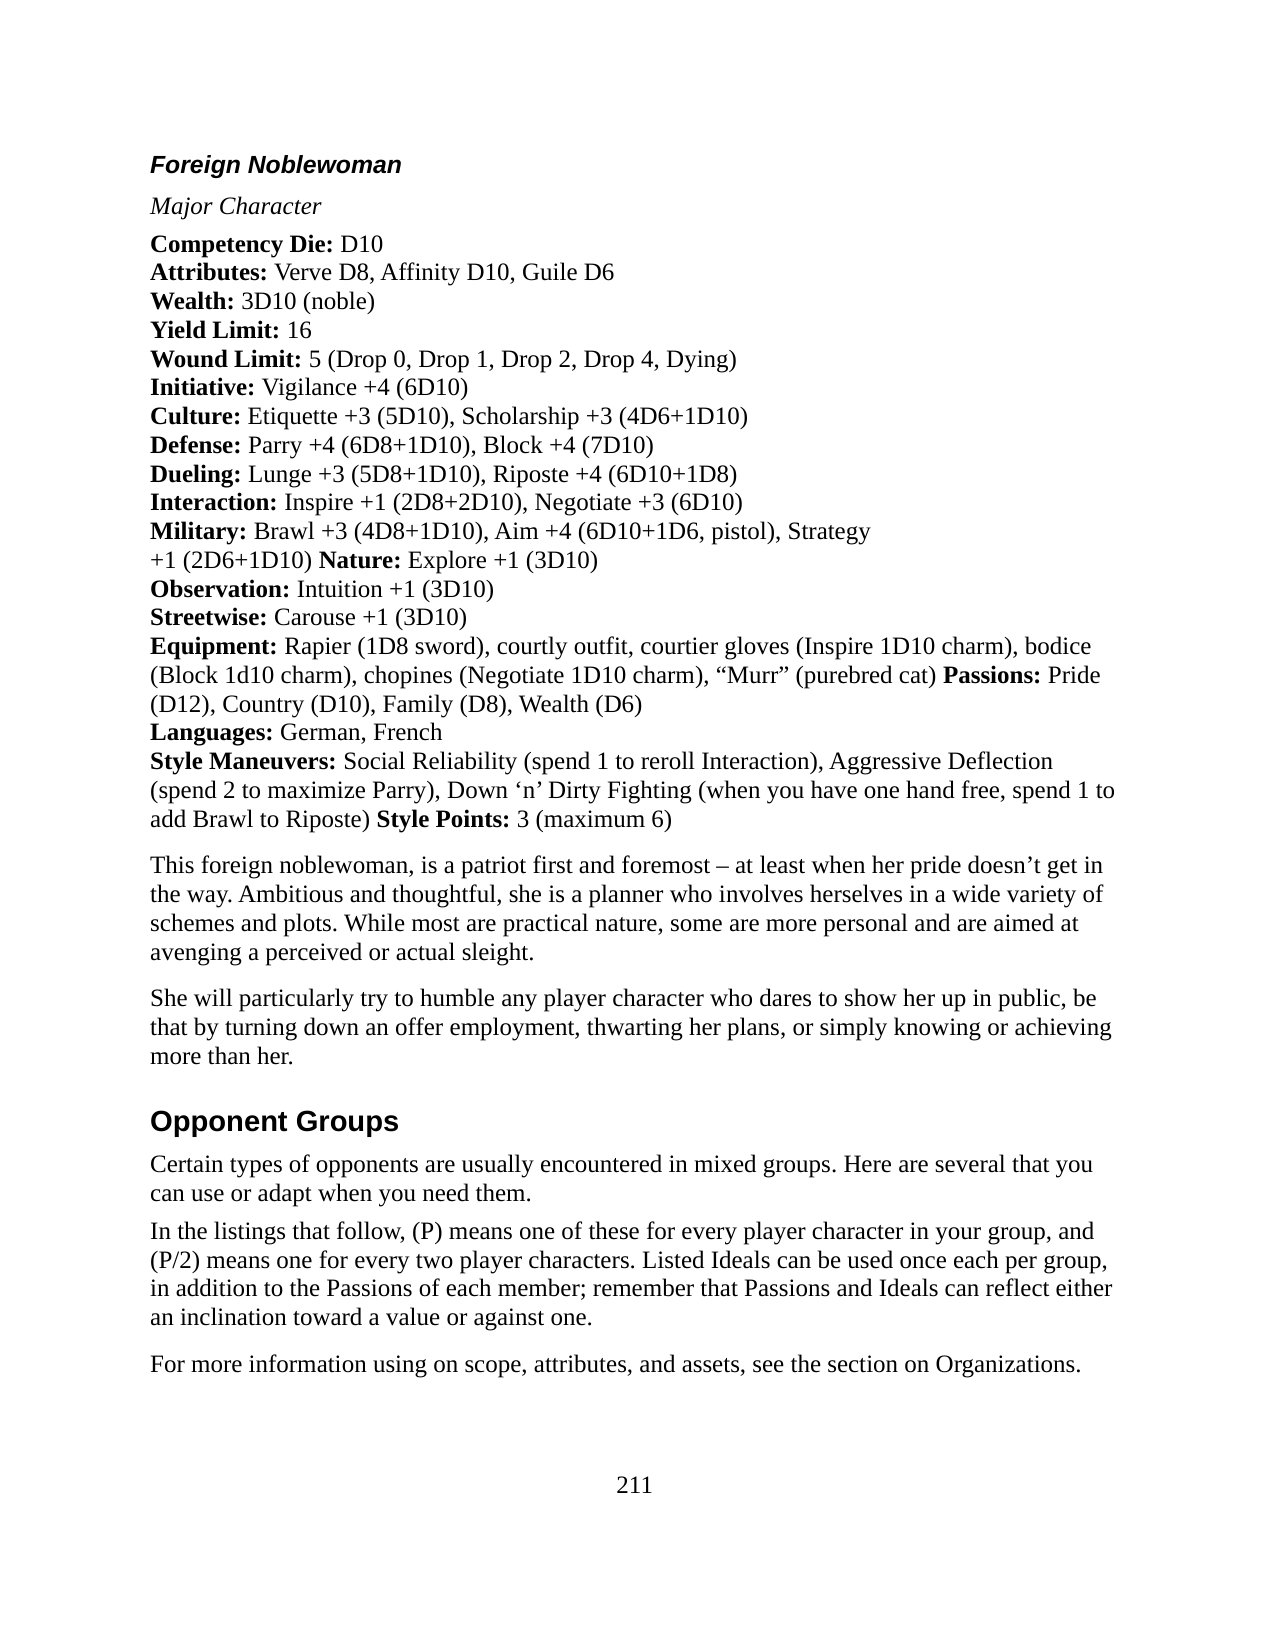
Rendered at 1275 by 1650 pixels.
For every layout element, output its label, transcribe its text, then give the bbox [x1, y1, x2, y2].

text She will particularly try to humble any player character who dares to show her up in public, be that by turning down an offer employment, thwarting her plans, or simply knowing or achieving more than her. [150, 983, 1125, 1069]
subtitle Foreign Noblewoman [150, 150, 1125, 178]
text This foreign noblewoman, is a patriot first and foremost – at least when her pride doesn’t get in the way. Ambitious and thoughtful, she is a planner who involves herselves in a wide variety of schemes and plots. While most are practical nature, some are more personal and are aimed at avenging a perceived or actual sleight. [150, 850, 1125, 965]
text Competency Die: D10 Attributes: Verve D8, Affinity D10, Guile D6 Wealth: 3D10 (noble) Yield Limit: 16 Wound Limit: 5 (Drop 0, Drop 1, Drop 2, Drop 4, Dying) Initiative: Vigilance +4 (6D10) Culture: Etiquette +3 (5D10), Scholarship +3 (4D6+1D10) Defense: Parry +4 (6D8+1D10), Block +4 (7D10) Dueling: Lunge +3 (5D8+1D10), Riposte +4 (6D10+1D8) Interaction: Inspire +1 (2D8+2D10), Negotiate +3 (6D10) Military: Brawl +3 (4D8+1D10), Aim +4 (6D10+1D6, pistol), Strategy +1 (2D6+1D10) Nature: Explore +1 (3D10) Observation: Intuition +1 (3D10) Streetwise: Carouse +1 (3D10) Equipment: Rapier (1D8 sword), courtly outfit, courtier gloves (Inspire 1D10 charm), bodice (Block 1d10 charm), chopines (Negotiate 1D10 charm), “Murr” (purebred cat) Passions: Pride (D12), Country (D10), Family (D8), Wealth (D6) Languages: German, French Style Maneuvers: Social Reliability (spend 1 to reroll Interaction), Aggressive Deflection (spend 2 to maximize Parry), Down ‘n’ Dirty Fighting (when you have one hand free, spend 1 to add Brawl to Riposte) Style Points: 3 (maximum 6) [150, 229, 1125, 832]
text Major Character [150, 191, 1125, 220]
text For more information using on scope, attributes, and assets, see the section on Organizations. [150, 1349, 1125, 1378]
text Certain types of opponents are usually encountered in mixed groups. Here are several that you can use or adapt when you need them. [150, 1149, 1125, 1207]
text In the listings that follow, (P) means one of these for every player character in your group, and (P/2) means one for every two player characters. Listed Ideals can be used once each per group, in addition to the Passions of each member; remember that Passions and Ideals can reflect either an inclination toward a value or against one. [150, 1216, 1125, 1331]
subtitle Opponent Groups [150, 1103, 1125, 1137]
